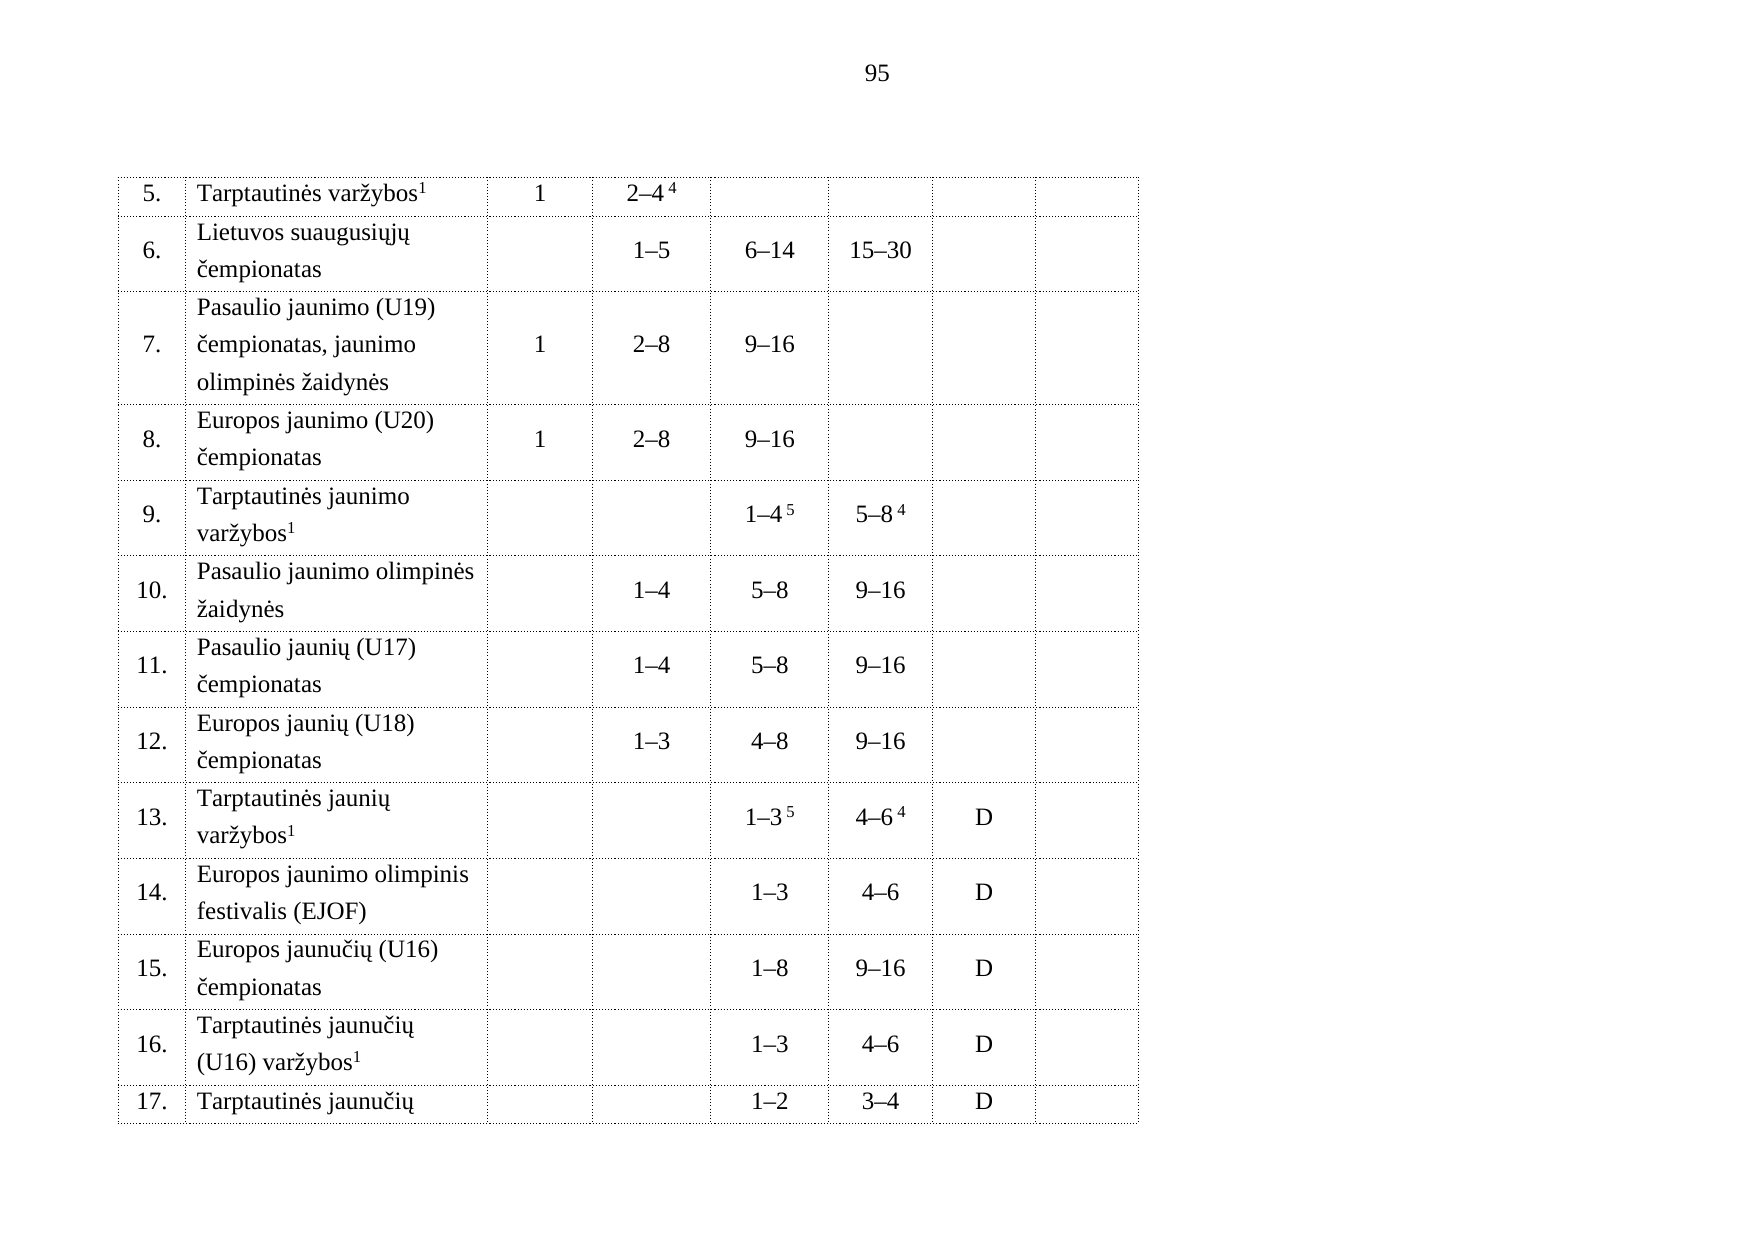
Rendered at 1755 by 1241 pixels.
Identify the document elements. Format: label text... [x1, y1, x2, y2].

table_cell 2–8 [593, 404, 711, 480]
table_cell 1–3 [711, 1009, 829, 1085]
table_cell 1 [487, 291, 592, 404]
table_cell [829, 404, 932, 480]
table_cell [593, 934, 711, 1009]
table_cell [829, 177, 932, 216]
table_cell 9–16 [829, 631, 932, 707]
table_cell [593, 1085, 711, 1123]
table_cell [1035, 216, 1139, 291]
table_cell 15. [118, 934, 185, 1009]
table_cell 1–2 [711, 1085, 829, 1123]
table_cell 9–16 [829, 707, 932, 782]
table_cell [1035, 480, 1139, 555]
table_cell 15–30 [829, 216, 932, 291]
table_cell 1–4 [593, 631, 711, 707]
table_cell 9–16 [711, 291, 829, 404]
table_cell [593, 782, 711, 858]
table_cell 14. [118, 858, 185, 933]
table_cell 1–5 [593, 216, 711, 291]
table_cell 1 [487, 177, 592, 216]
table_cell 6. [118, 216, 185, 291]
table_cell [487, 934, 592, 1009]
table_cell 5–8 4 [829, 480, 932, 555]
table_cell Europos jaunių (U18) čempionatas [185, 707, 487, 782]
table_cell 1–3 [593, 707, 711, 782]
table_cell [932, 216, 1035, 291]
table_cell [1035, 782, 1139, 858]
table_cell [932, 480, 1035, 555]
table_cell Europos jaunučių (U16) čempionatas [185, 934, 487, 1009]
table_cell [487, 480, 592, 555]
table_cell 7. [118, 291, 185, 404]
table_cell [829, 291, 932, 404]
table_cell [1035, 404, 1139, 480]
table_cell [487, 631, 592, 707]
table_cell 6–14 [711, 216, 829, 291]
table_cell Tarptautinės jaunučių (U16) varžybos1 [185, 1009, 487, 1085]
table_cell [1035, 707, 1139, 782]
table_cell D [932, 1009, 1035, 1085]
table_cell 11. [118, 631, 185, 707]
table_cell 1–3 [711, 858, 829, 933]
table_cell 8. [118, 404, 185, 480]
table_cell Tarptautinės jaunučių [185, 1085, 487, 1123]
table_cell Tarptautinės jaunimo varžybos1 [185, 480, 487, 555]
table_cell 1 [487, 404, 592, 480]
table_cell 4–6 [829, 858, 932, 933]
table_cell 4–6 4 [829, 782, 932, 858]
table_cell D [932, 934, 1035, 1009]
table_cell 4–8 [711, 707, 829, 782]
table_cell D [932, 1085, 1035, 1123]
table_cell [487, 555, 592, 631]
table_cell 9–16 [711, 404, 829, 480]
table_cell [932, 291, 1035, 404]
table_cell Europos jaunimo (U20) čempionatas [185, 404, 487, 480]
table_cell 10. [118, 555, 185, 631]
table_cell [1035, 555, 1139, 631]
table_cell 4–6 [829, 1009, 932, 1085]
table_cell [932, 631, 1035, 707]
table_cell 1–8 [711, 934, 829, 1009]
table_cell 12. [118, 707, 185, 782]
table_cell 9–16 [829, 934, 932, 1009]
table_cell 9–16 [829, 555, 932, 631]
table_cell [487, 1085, 592, 1123]
table_cell [932, 177, 1035, 216]
table_cell 5–8 [711, 631, 829, 707]
table_cell [593, 858, 711, 933]
table_cell 13. [118, 782, 185, 858]
table_cell Pasaulio jaunimo olimpinės žaidynės [185, 555, 487, 631]
table_cell Pasaulio jaunimo (U19) čempionatas, jaunimo olimpinės žaidynės [185, 291, 487, 404]
table_cell Tarptautinės jaunių varžybos1 [185, 782, 487, 858]
table_cell Pasaulio jaunių (U17) čempionatas [185, 631, 487, 707]
table_cell [1035, 631, 1139, 707]
table_cell [593, 480, 711, 555]
table_cell 17. [118, 1085, 185, 1123]
table_cell [711, 177, 829, 216]
table_cell [487, 707, 592, 782]
table_cell 2–8 [593, 291, 711, 404]
table_cell [1035, 934, 1139, 1009]
table_cell 16. [118, 1009, 185, 1085]
table_cell 1–4 [593, 555, 711, 631]
table_cell [487, 1009, 592, 1085]
table_cell 3–4 [829, 1085, 932, 1123]
table_cell 2–4 4 [593, 177, 711, 216]
table_cell 1–3 5 [711, 782, 829, 858]
table_cell 9. [118, 480, 185, 555]
table_cell 1–4 5 [711, 480, 829, 555]
table_cell [487, 858, 592, 933]
table_cell 5–8 [711, 555, 829, 631]
table_cell Tarptautinės varžybos1 [185, 177, 487, 216]
table_cell [932, 404, 1035, 480]
table_cell [1035, 291, 1139, 404]
table_cell [1035, 1009, 1139, 1085]
table_cell [932, 707, 1035, 782]
table_cell [487, 216, 592, 291]
table_cell Europos jaunimo olimpinis festivalis (EJOF) [185, 858, 487, 933]
table_cell 5. [118, 177, 185, 216]
table_cell Lietuvos suaugusiųjų čempionatas [185, 216, 487, 291]
table_cell [593, 1009, 711, 1085]
table_cell [487, 782, 592, 858]
table_cell D [932, 782, 1035, 858]
table_cell [1035, 858, 1139, 933]
table_cell [1035, 177, 1139, 216]
table_cell [932, 555, 1035, 631]
table_cell D [932, 858, 1035, 933]
table_cell [1035, 1085, 1139, 1123]
